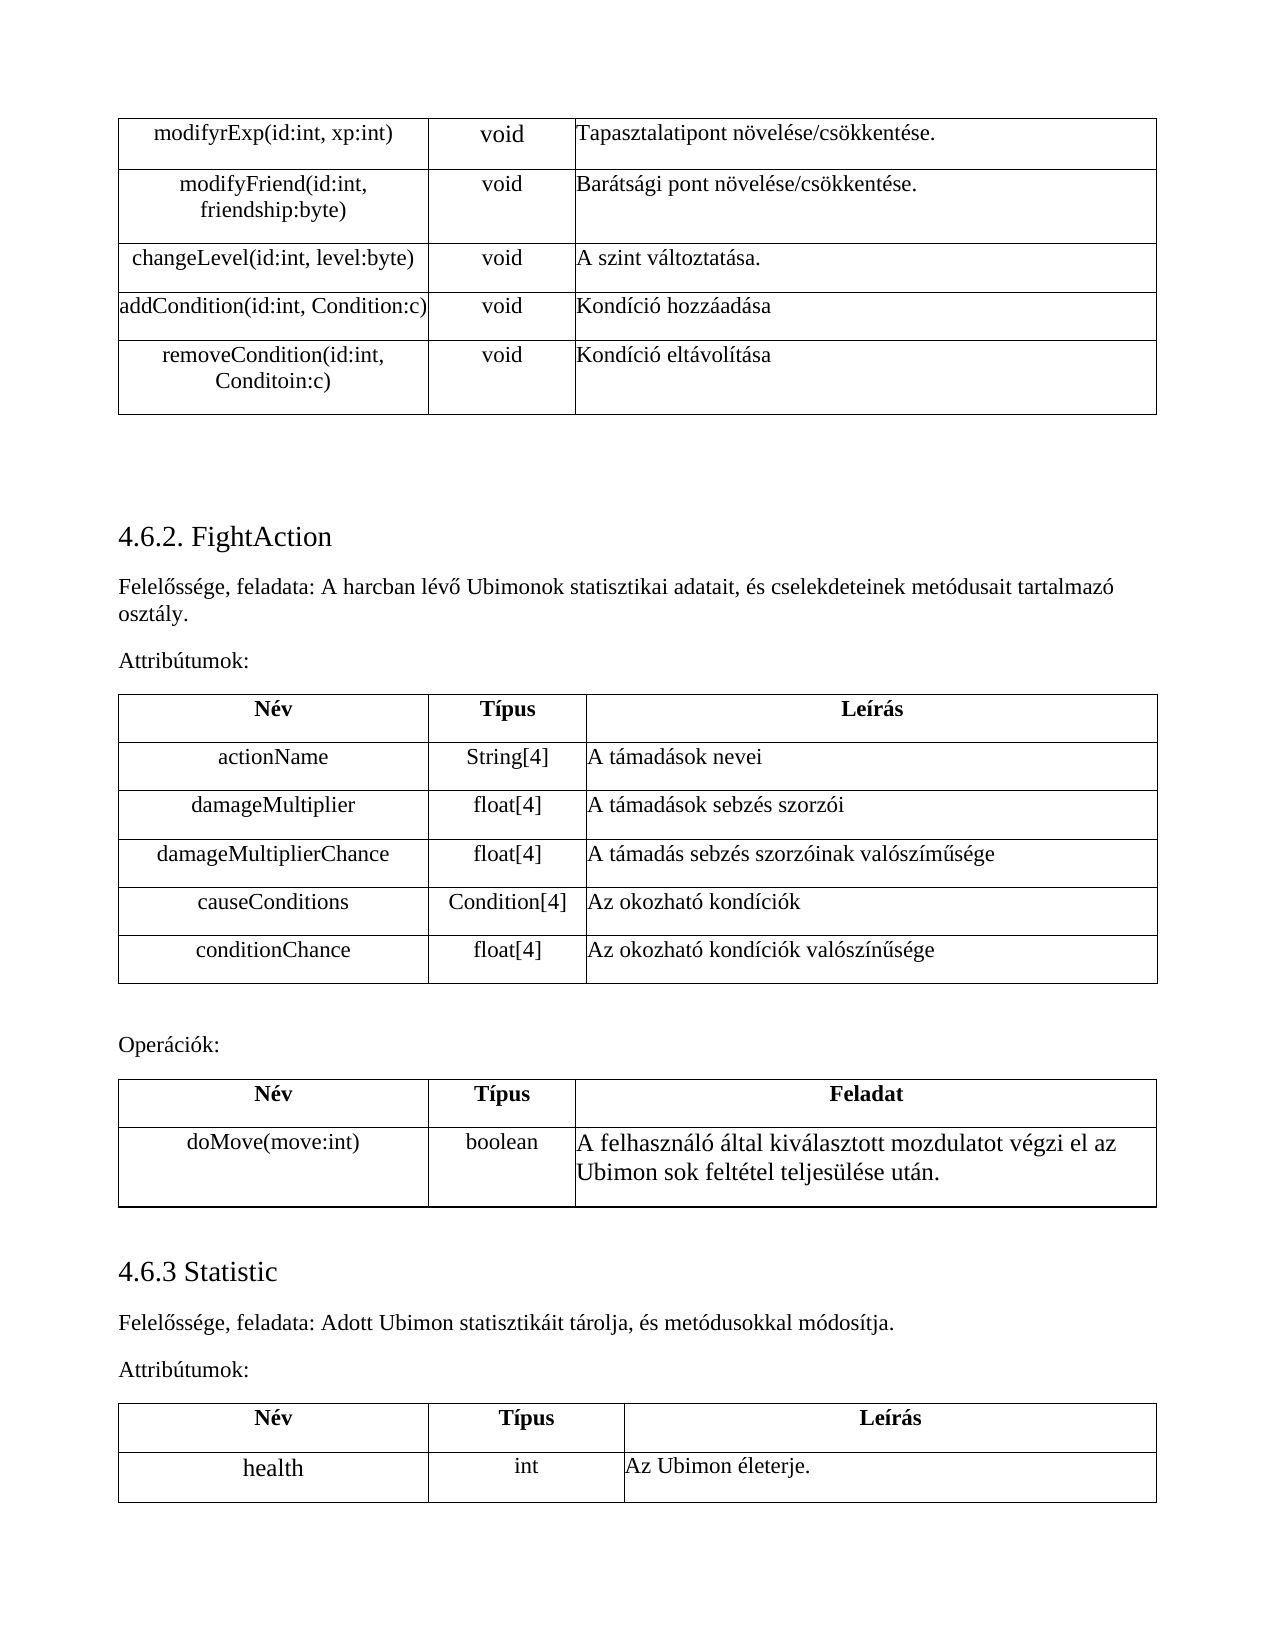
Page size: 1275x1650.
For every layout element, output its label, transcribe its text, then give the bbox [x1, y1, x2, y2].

table_header Név [119, 1404, 428, 1452]
table_cell damageMultiplier [119, 791, 428, 839]
table_cell void [429, 170, 575, 243]
table_cell A felhasználó által kiválasztott mozdulatot végzi el az Ubimon sok feltétel teljesülése után. [576, 1128, 1156, 1206]
table_cell Az okozható kondíciók valószínűsége [587, 936, 1157, 983]
text Attribútumok: [118, 1356, 1157, 1382]
table_cell A támadás sebzés szorzóinak valószíműsége [587, 840, 1157, 887]
table_cell causeConditions [119, 888, 428, 935]
table_header Típus [429, 1080, 575, 1127]
table_cell actionName [119, 743, 428, 790]
table_cell String[4] [429, 743, 586, 790]
table_cell int [429, 1453, 624, 1502]
table_cell Barátsági pont növelése/csökkentése. [576, 170, 1156, 243]
table_cell modifyrExp(id:int, xp:int) [119, 119, 428, 169]
table_cell Az okozható kondíciók [587, 888, 1157, 935]
table_header Leírás [625, 1404, 1156, 1452]
text Felelőssége, feladata: Adott Ubimon statisztikáit tárolja, és metódusokkal módosítja. [118, 1309, 1157, 1335]
table_cell A támadások sebzés szorzói [587, 791, 1157, 839]
table_cell conditionChance [119, 936, 428, 983]
table_cell addCondition(id:int, Condition:c) [119, 293, 428, 340]
table_cell modifyFriend(id:int, friendship:byte) [119, 170, 428, 243]
table_cell float[4] [429, 840, 586, 887]
text Felelőssége, feladata: A harcban lévő Ubimonok statisztikai adatait, és cselekdeteinek metódusait tartalmazó osztály. [118, 573, 1157, 626]
text Operációk: [118, 1032, 1157, 1058]
table_cell float[4] [429, 791, 586, 839]
table_cell boolean [429, 1128, 575, 1206]
table_cell Tapasztalatipont növelése/csökkentése. [576, 119, 1156, 169]
text Attribútumok: [118, 647, 1157, 673]
text 4.6.2. FightAction [118, 519, 1157, 552]
table_cell void [429, 119, 575, 169]
table_cell health [119, 1453, 428, 1502]
table_header Típus [429, 1404, 624, 1452]
table_cell A szint változtatása. [576, 244, 1156, 292]
table_cell A támadások nevei [587, 743, 1157, 790]
table_header Típus [429, 695, 586, 742]
table_header Név [119, 1080, 428, 1127]
table_cell Kondíció eltávolítása [576, 341, 1156, 414]
table_header Leírás [587, 695, 1157, 742]
table_cell damageMultiplierChance [119, 840, 428, 887]
table_cell removeCondition(id:int, Conditoin:c) [119, 341, 428, 414]
table_cell void [429, 293, 575, 340]
table_header Név [119, 695, 428, 742]
table_cell Az Ubimon életerje. [625, 1453, 1156, 1502]
table_cell float[4] [429, 936, 586, 983]
table_cell changeLevel(id:int, level:byte) [119, 244, 428, 292]
table_header Feladat [576, 1080, 1156, 1127]
table_cell Kondíció hozzáadása [576, 293, 1156, 340]
table_cell doMove(move:int) [119, 1128, 428, 1206]
table_cell void [429, 341, 575, 414]
text 4.6.3 Statistic [118, 1254, 1157, 1288]
table_cell void [429, 244, 575, 292]
table_cell Condition[4] [429, 888, 586, 935]
